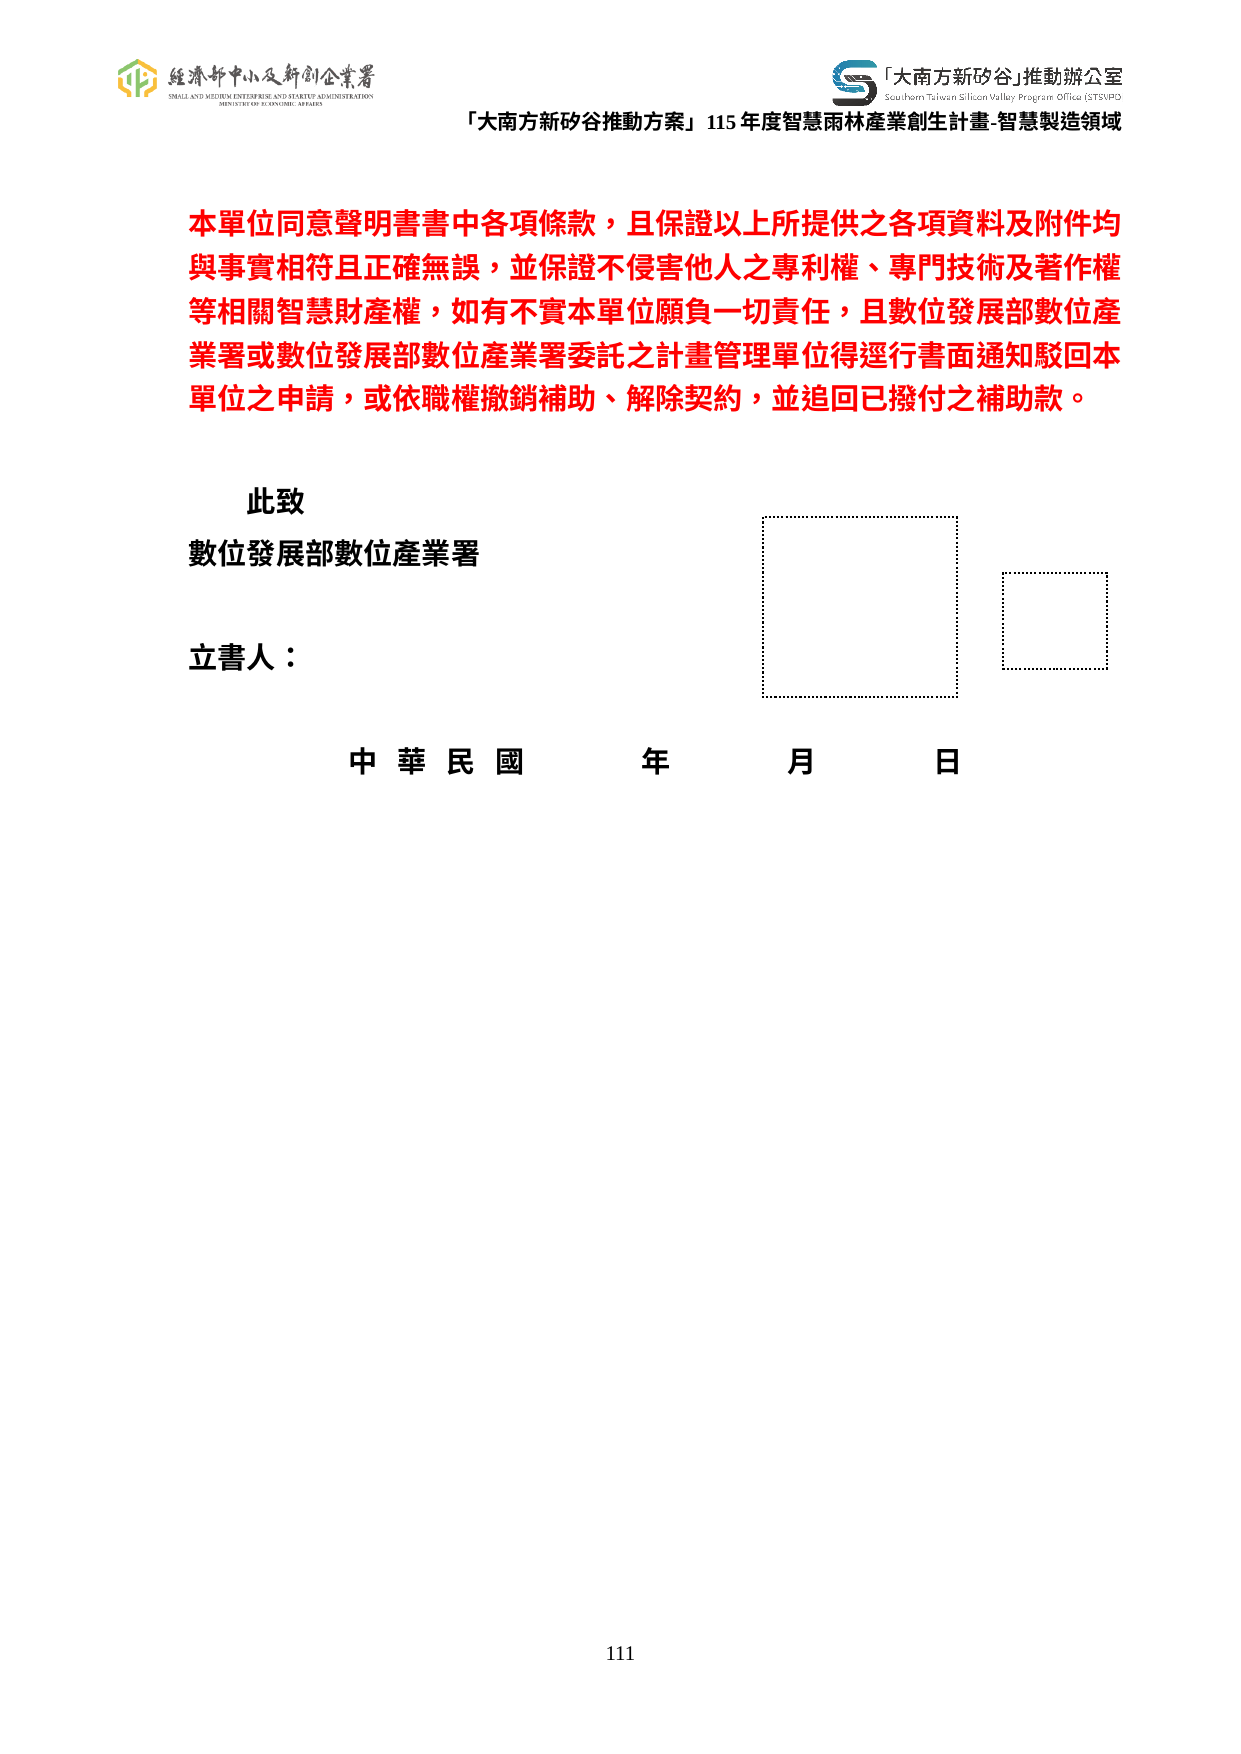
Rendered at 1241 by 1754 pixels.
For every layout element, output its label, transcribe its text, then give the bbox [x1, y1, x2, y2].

text 本單位同意聲明書書中各項條款，且保證以上所提供之各項資料及附件均與事實相符且正確無誤，並保證不侵害他人之專利權、專門技術及著作權等相關智慧財產權，如有不實本單位願負一切責任，且數位發展部數位產業署或數位發展部數位產業署委託之計畫管理單位得逕行書面通知駁回本單位之申請，或依職權撤銷補助、解除契約，並追回已撥付之補助款。 [188, 200, 1122, 418]
text 數位發展部數位產業署 [188, 523, 1122, 575]
picture [832, 60, 1123, 106]
text 中 華 民 國 年 月 日 [188, 731, 1122, 783]
text 立書人： [188, 627, 1122, 679]
text 此致 [188, 471, 1122, 523]
picture [118, 59, 375, 106]
